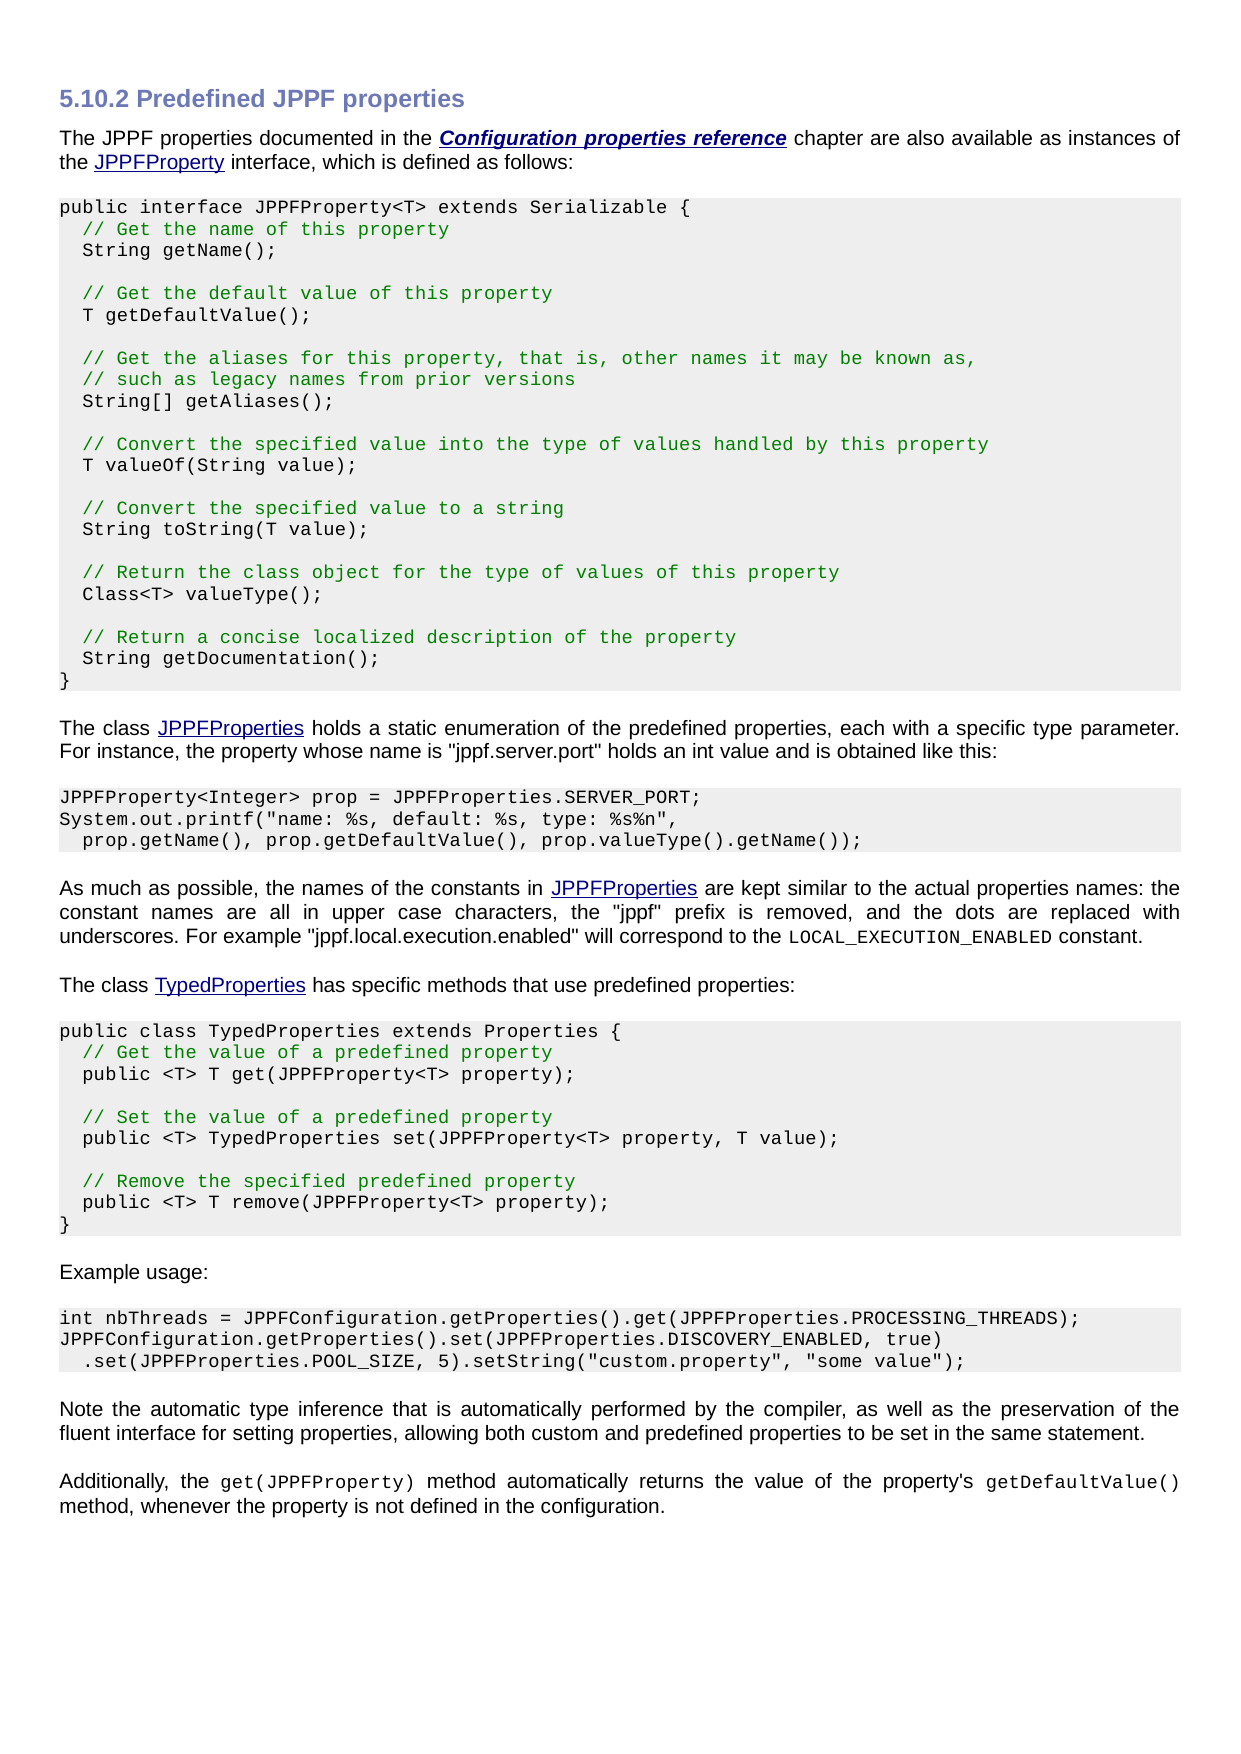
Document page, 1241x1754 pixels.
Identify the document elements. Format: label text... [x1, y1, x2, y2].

text System.out.printf("name: %s, default: %s, type: %s%n", [59, 809, 1181, 831]
text public <T> TypedProperties set(JPPFProperty<T> property, T value); [59, 1128, 1181, 1150]
text // Return a concise localized description of the property [59, 627, 1181, 648]
text String[] getAliases(); [59, 391, 1181, 412]
text } [59, 1214, 1181, 1236]
text T getDefaultValue(); [59, 305, 1181, 327]
text The class JPPFProperties holds a static enumeration of the predefined properties, each with a specific type parameter. For instance, the property whose name is "jppf.server.port" holds an int value and is obtained like this: [59, 715, 1181, 763]
text public class TypedProperties extends Properties { [59, 1021, 1181, 1043]
text Class<T> valueType(); [59, 584, 1181, 606]
text prop.getName(), prop.getDefaultValue(), prop.valueType().getName()); [59, 831, 1181, 852]
text public interface JPPFProperty<T> extends Serializable { [59, 198, 1181, 219]
text // Return the class object for the type of values of this property [59, 563, 1181, 584]
text Additionally, the get(JPPFProperty) method automatically returns the value of the property's getDefaultValue() method, whenever the property is not defined in the configuration. [59, 1469, 1181, 1518]
text As much as possible, the names of the constants in JPPFProperties are kept similar to the actual properties names: the constant names are all in upper case characters, the "jppf" prefix is removed, and the dots are replaced with underscores. For example "jppf.local.execution.enabled" will correspond to the LOCAL_EXECUTION_ENABLED constant. [59, 876, 1181, 949]
text JPPFProperty<Integer> prop = JPPFProperties.SERVER_PORT; [59, 788, 1181, 809]
text public <T> T get(JPPFProperty<T> property); [59, 1064, 1181, 1086]
text // Set the value of a predefined property [59, 1107, 1181, 1128]
text // Get the value of a predefined property [59, 1043, 1181, 1064]
text .set(JPPFProperties.POOL_SIZE, 5).setString("custom.property", "some value"); [59, 1351, 1181, 1372]
text String getDocumentation(); [59, 648, 1181, 670]
text public <T> T remove(JPPFProperty<T> property); [59, 1193, 1181, 1214]
subtitle Predefined JPPF properties [59, 84, 1181, 113]
text String getName(); [59, 241, 1181, 262]
text JPPFConfiguration.getProperties().set(JPPFProperties.DISCOVERY_ENABLED, true) [59, 1329, 1181, 1351]
text // such as legacy names from prior versions [59, 369, 1181, 391]
text Note the automatic type inference that is automatically performed by the compiler, as well as the preservation of the fluent interface for setting properties, allowing both custom and predefined properties to be set in the same statement. [59, 1396, 1181, 1444]
text // Get the aliases for this property, that is, other names it may be known as, [59, 348, 1181, 369]
text The class TypedProperties has specific methods that use predefined properties: [59, 973, 1181, 997]
text // Convert the specified value into the type of values handled by this property [59, 434, 1181, 455]
text // Convert the specified value to a string [59, 498, 1181, 520]
text // Get the name of this property [59, 219, 1181, 241]
text // Get the default value of this property [59, 284, 1181, 305]
text // Remove the specified predefined property [59, 1171, 1181, 1193]
text T valueOf(String value); [59, 455, 1181, 477]
text Example usage: [59, 1260, 1181, 1284]
text String toString(T value); [59, 520, 1181, 541]
text int nbThreads = JPPFConfiguration.getProperties().get(JPPFProperties.PROCESSING_THREADS); [59, 1308, 1181, 1329]
text The JPPF properties documented in the Configuration properties reference chapter are also available as instances of the JPPFProperty interface, which is defined as follows: [59, 126, 1181, 174]
text } [59, 670, 1181, 691]
